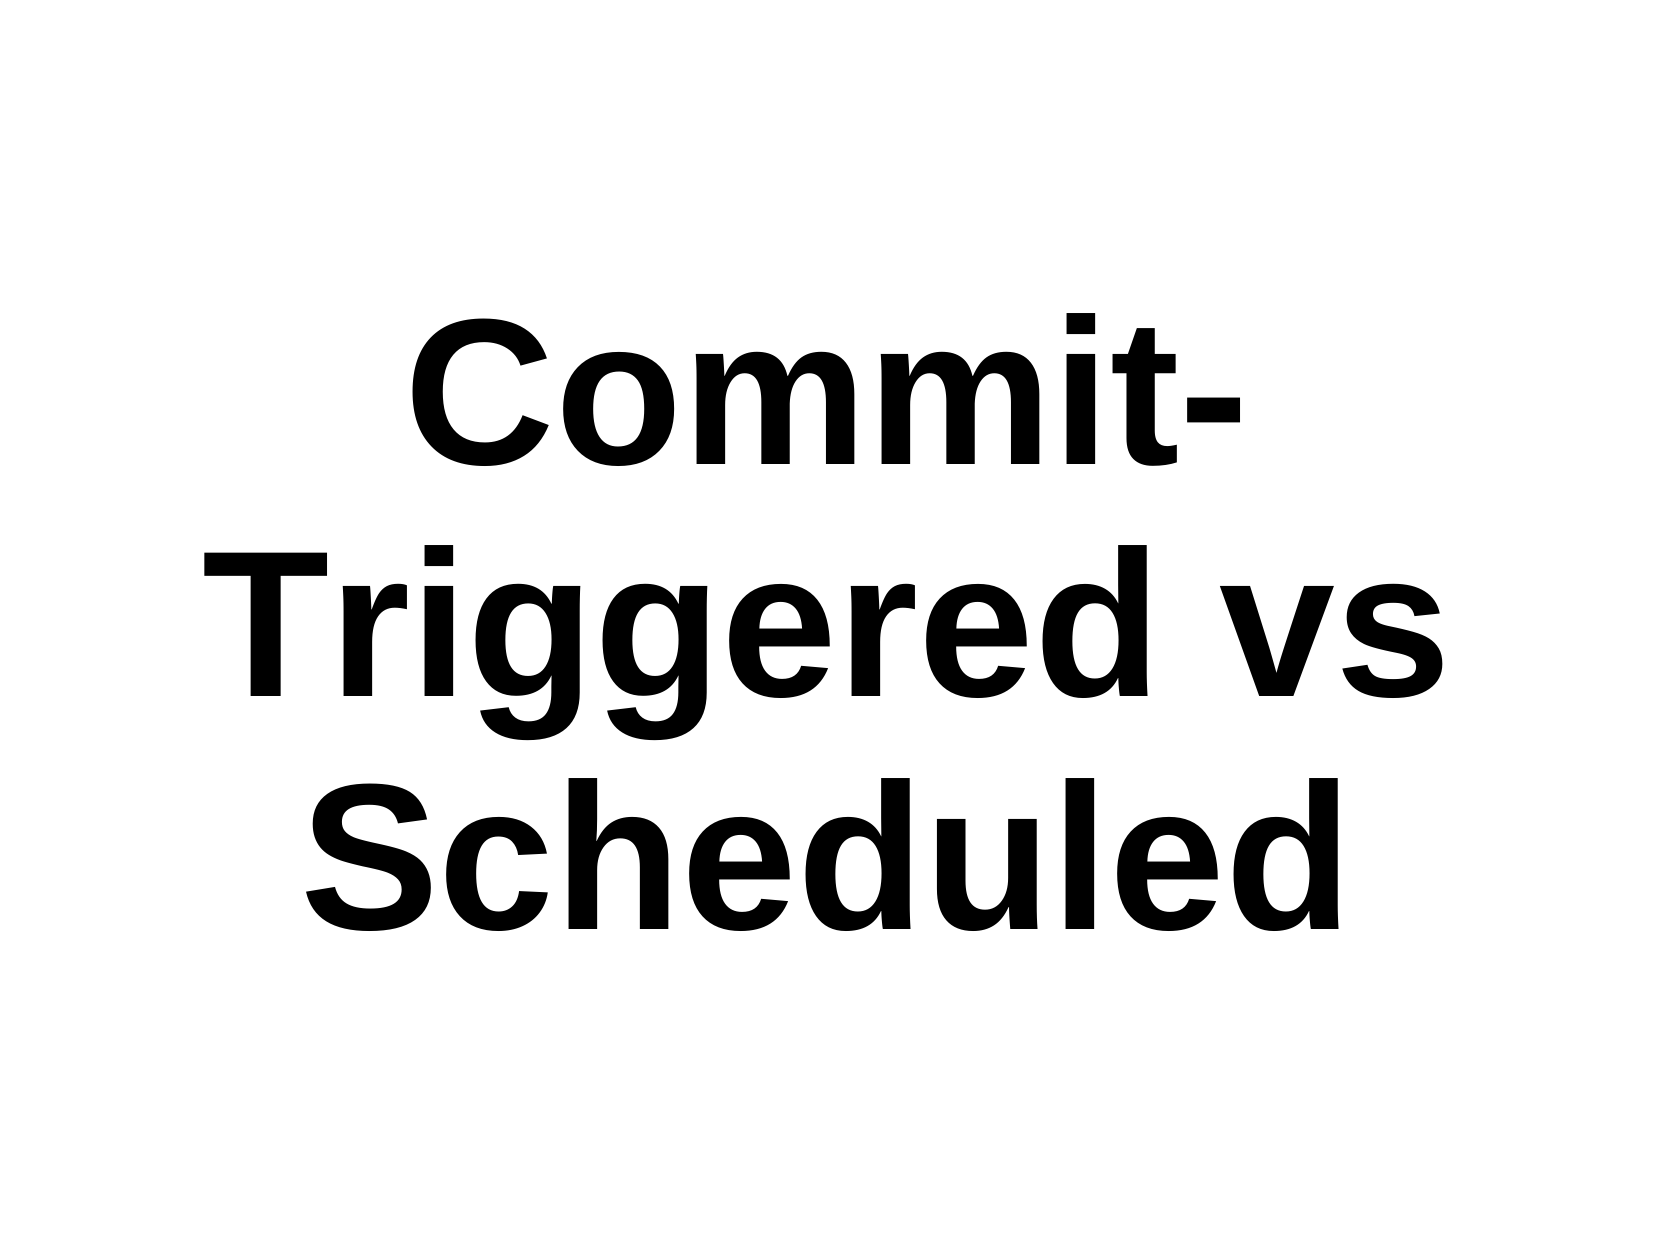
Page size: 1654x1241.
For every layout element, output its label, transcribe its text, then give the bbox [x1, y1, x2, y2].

title Commit-Triggered vs Scheduled [82, 49, 1571, 1201]
